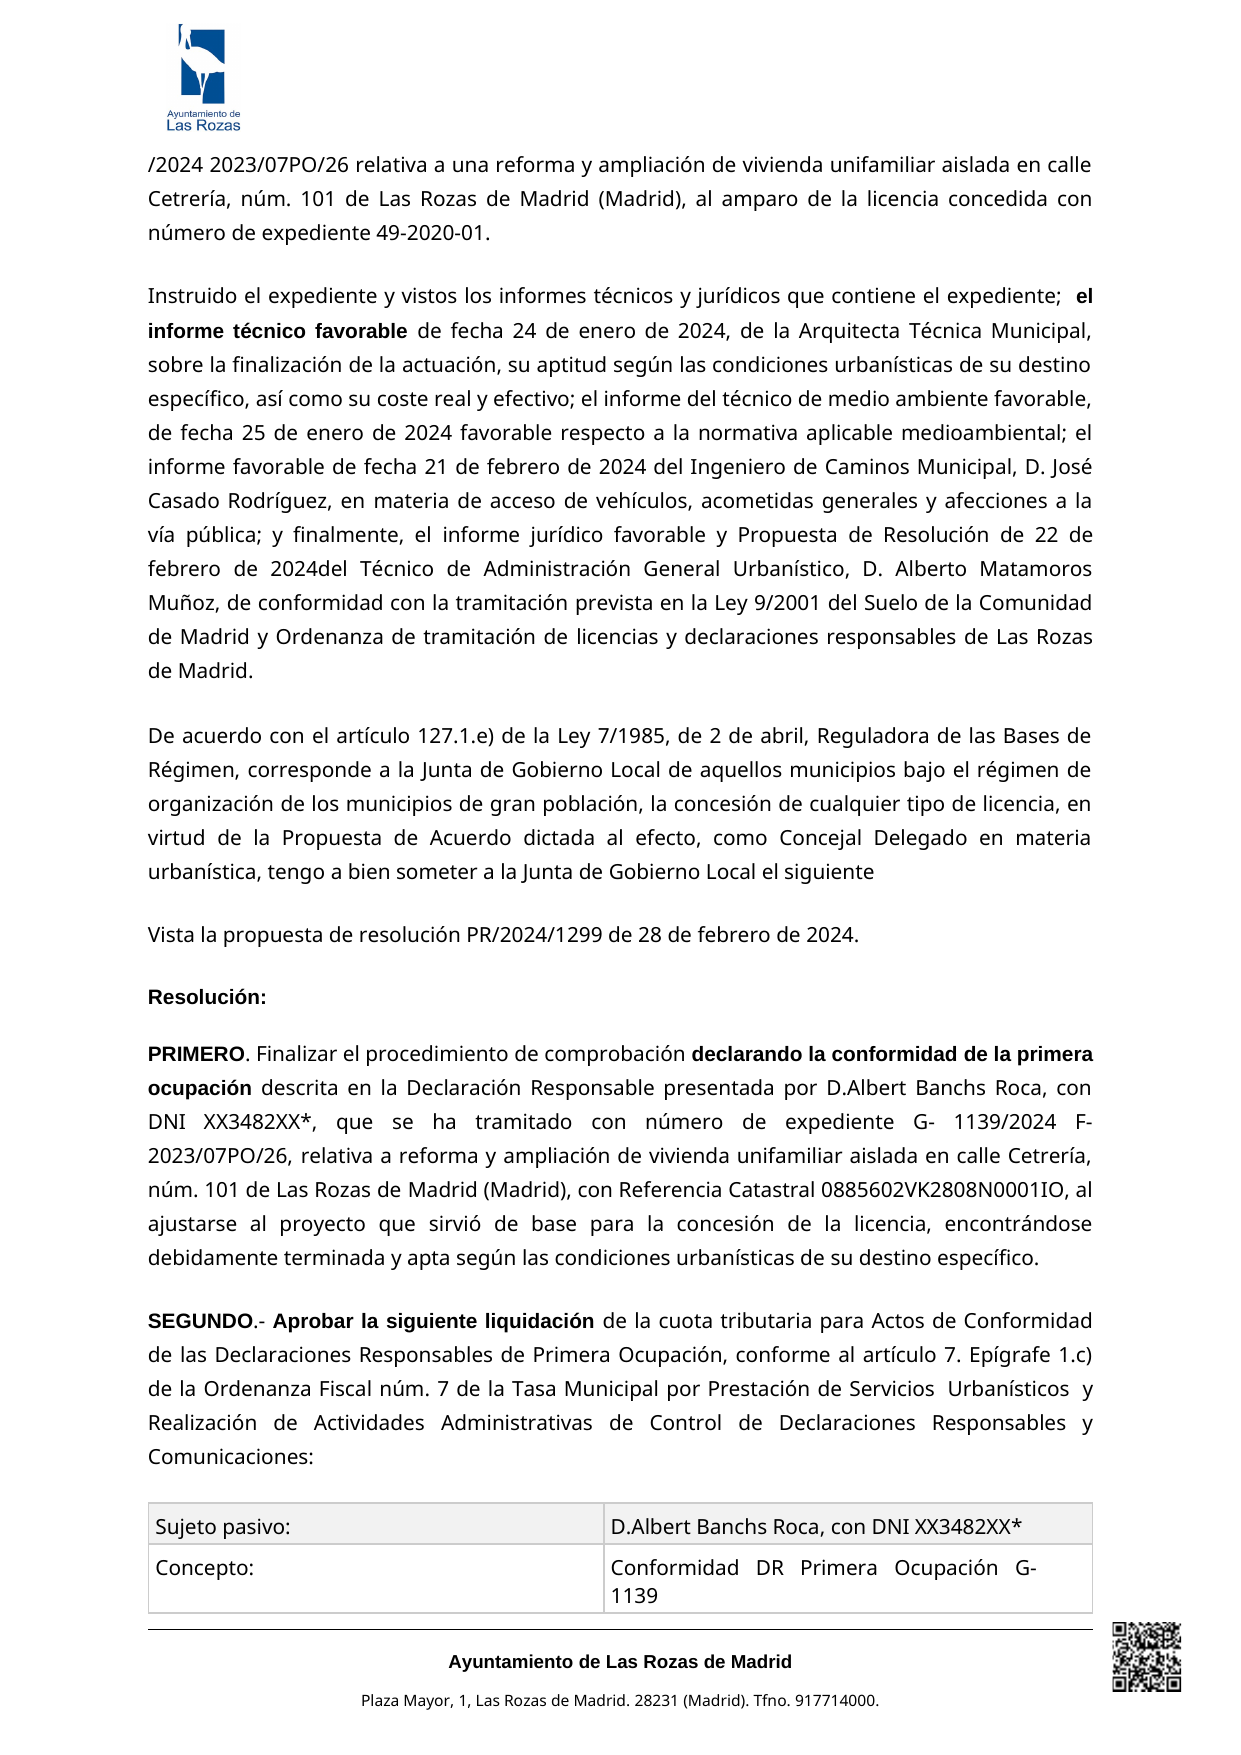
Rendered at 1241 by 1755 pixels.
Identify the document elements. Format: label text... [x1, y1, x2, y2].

table_header D.Albert Banchs Roca, con DNI XX3482XX* [605, 1504, 1092, 1543]
text PRIMERO. Finalizar el procedimiento de comprobación declarando la conformidad de la primera ocupación descrita en la Declaración Responsable presentada por D.Albert Banchs Roca, con DNI XX3482XX*, que se ha tramitado con número de expediente G- 1139/2024 F- 2023/07PO/26, relativa a reforma y ampliación de vivienda unifamiliar aislada en calle Cetrería, núm. 101 de Las Rozas de Madrid (Madrid), con Referencia Catastral 0885602VK2808N0001IO, al ajustarse al proyecto que sirvió de base para la concesión de la licencia, encontrándose debidamente terminada y apta según las condiciones urbanísticas de su destino específico. [148, 1039, 1093, 1272]
text Instruido el expediente y vistos los informes técnicos y jurídicos que contiene el expediente; el informe técnico favorable de fecha 24 de enero de 2024, de la Arquitecta Técnica Municipal, sobre la finalización de la actuación, su aptitud según las condiciones urbanísticas de su destino específico, así como su coste real y efectivo; el informe del técnico de medio ambiente favorable, de fecha 25 de enero de 2024 favorable respecto a la normativa aplicable medioambiental; el informe favorable de fecha 21 de febrero de 2024 del Ingeniero de Caminos Municipal, D. José Casado Rodríguez, en materia de acceso de vehículos, acometidas generales y afecciones a la vía pública; y finalmente, el informe jurídico favorable y Propuesta de Resolución de 22 de febrero de 2024del Técnico de Administración General Urbanístico, D. Alberto Matamoros Muñoz, de conformidad con la tramitación prevista en la Ley 9/2001 del Suelo de la Comunidad de Madrid y Ordenanza de tramitación de licencias y declaraciones responsables de Las Rozas de Madrid. [148, 282, 1093, 685]
table_cell Concepto: [149, 1545, 603, 1612]
text SEGUNDO.- Aprobar la siguiente liquidación de la cuota tributaria para Actos de Conformidad de las Declaraciones Responsables de Primera Ocupación, conforme al artículo 7. Epígrafe 1.c) de la Ordenanza Fiscal núm. 7 de la Tasa Municipal por Prestación de Servicios Urbanísticos y Realización de Actividades Administrativas de Control de Declaraciones Responsables y Comunicaciones: [148, 1306, 1093, 1471]
text Vista la propuesta de resolución PR/2024/1299 de 28 de febrero de 2024. [148, 921, 1105, 949]
table_header Sujeto pasivo: [149, 1504, 603, 1543]
table_cell Conformidad DR Primera Ocupación G- 1139 [605, 1545, 1092, 1612]
subtitle Resolución: [148, 985, 1105, 1009]
text /2024 2023/07PO/26 relativa a una reforma y ampliación de vivienda unifamiliar aislada en calle Cetrería, núm. 101 de Las Rozas de Madrid (Madrid), al amparo de la licencia concedida con número de expediente 49-2020-01. [148, 150, 1093, 247]
text De acuerdo con el artículo 127.1.e) de la Ley 7/1985, de 2 de abril, Reguladora de las Bases de Régimen, corresponde a la Junta de Gobierno Local de aquellos municipios bajo el régimen de organización de los municipios de gran población, la concesión de cualquier tipo de licencia, en virtud de la Propuesta de Acuerdo dictada al efecto, como Concejal Delegado en materia urbanística, tengo a bien someter a la Junta de Gobierno Local el siguiente [148, 721, 1093, 885]
